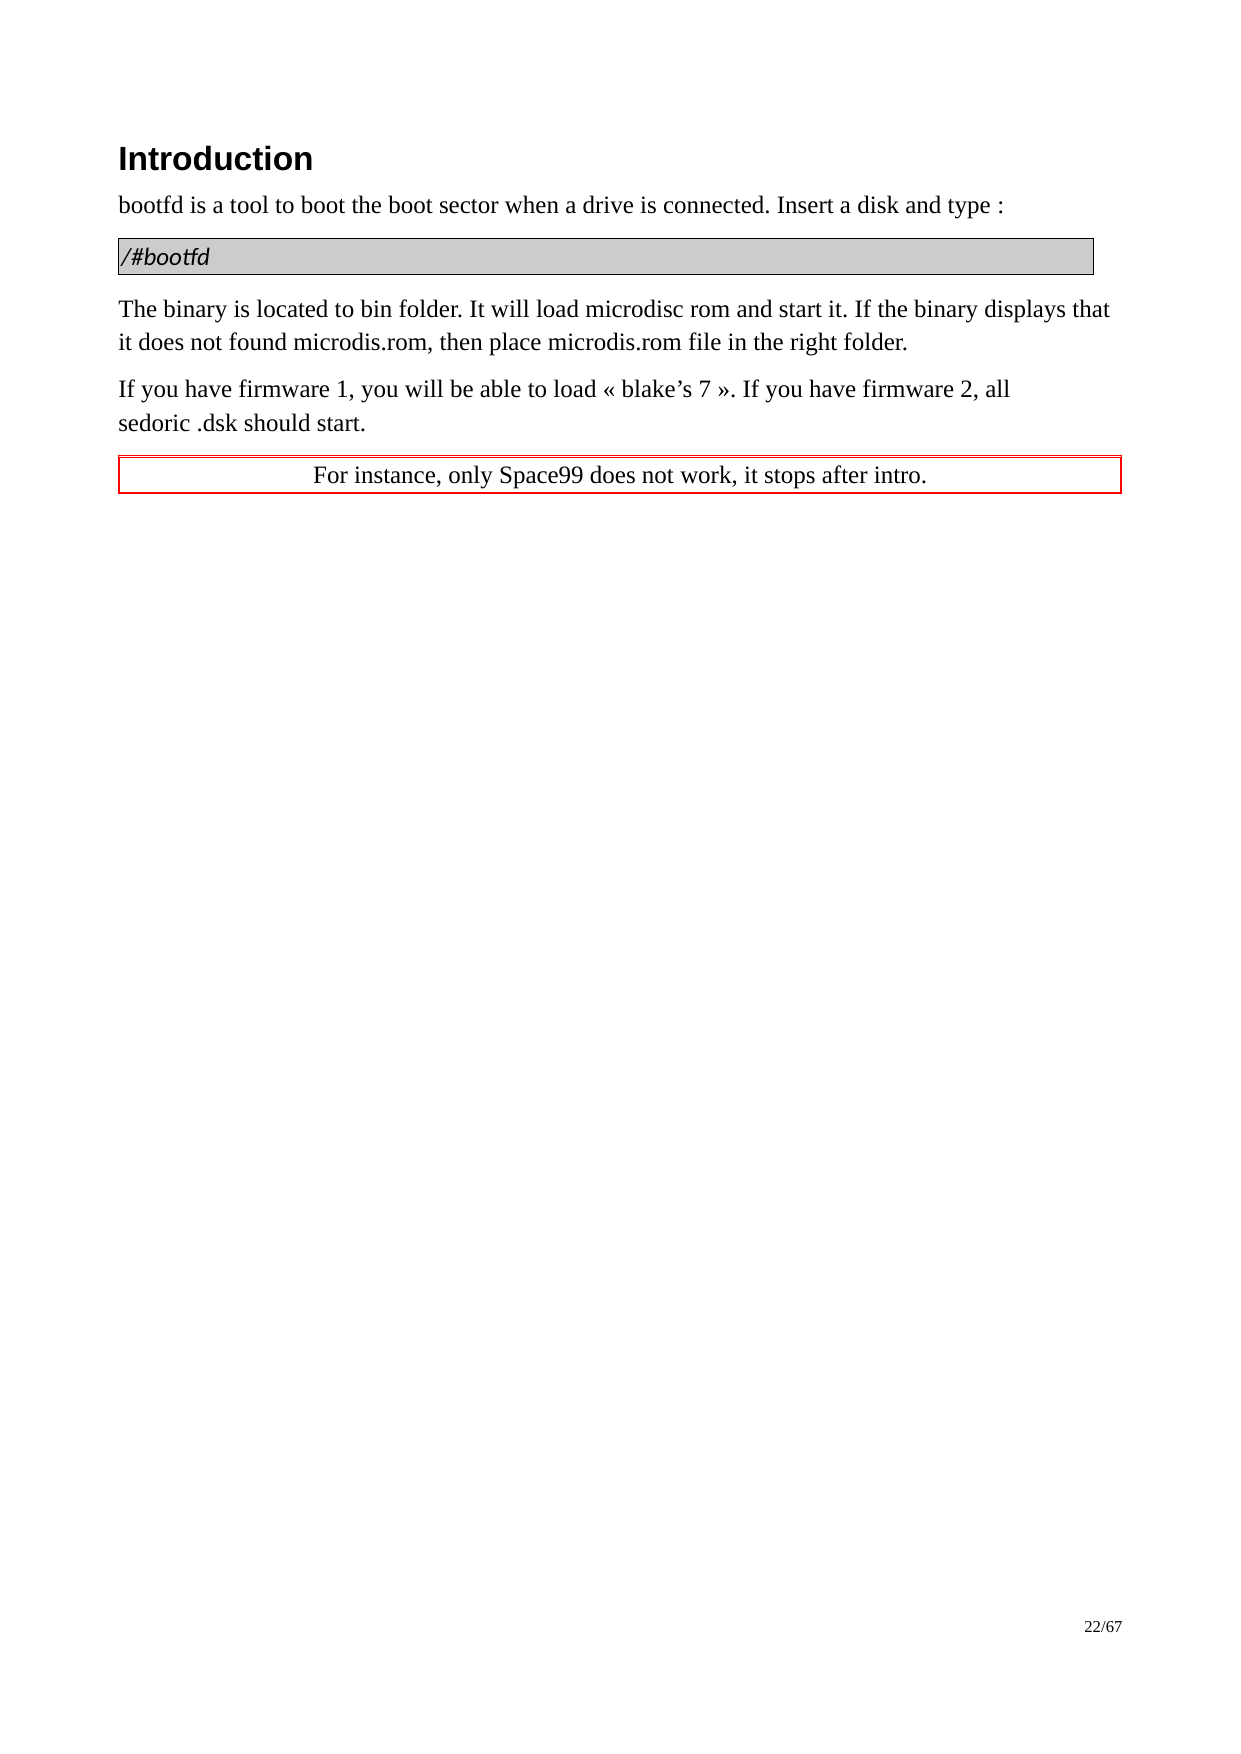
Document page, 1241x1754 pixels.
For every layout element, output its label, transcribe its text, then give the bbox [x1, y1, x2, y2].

text /#bootfd [119, 239, 1093, 274]
text For instance, only Space99 does not work, it stops after intro. [120, 458, 1120, 492]
text If you have firmware 1, you will be able to load « blake’s 7 ». If you have firmware 2, all sedoric .dsk should start. [118, 374, 1122, 436]
text bootfd is a tool to boot the boot sector when a drive is connected. Insert a disk and type : [118, 190, 1122, 219]
subtitle Introduction [118, 139, 1122, 178]
text The binary is located to bin folder. It will load microdisc rom and start it. If the binary displays that it does not found microdis.rom, then place microdis.rom file in the right folder. [118, 294, 1122, 356]
